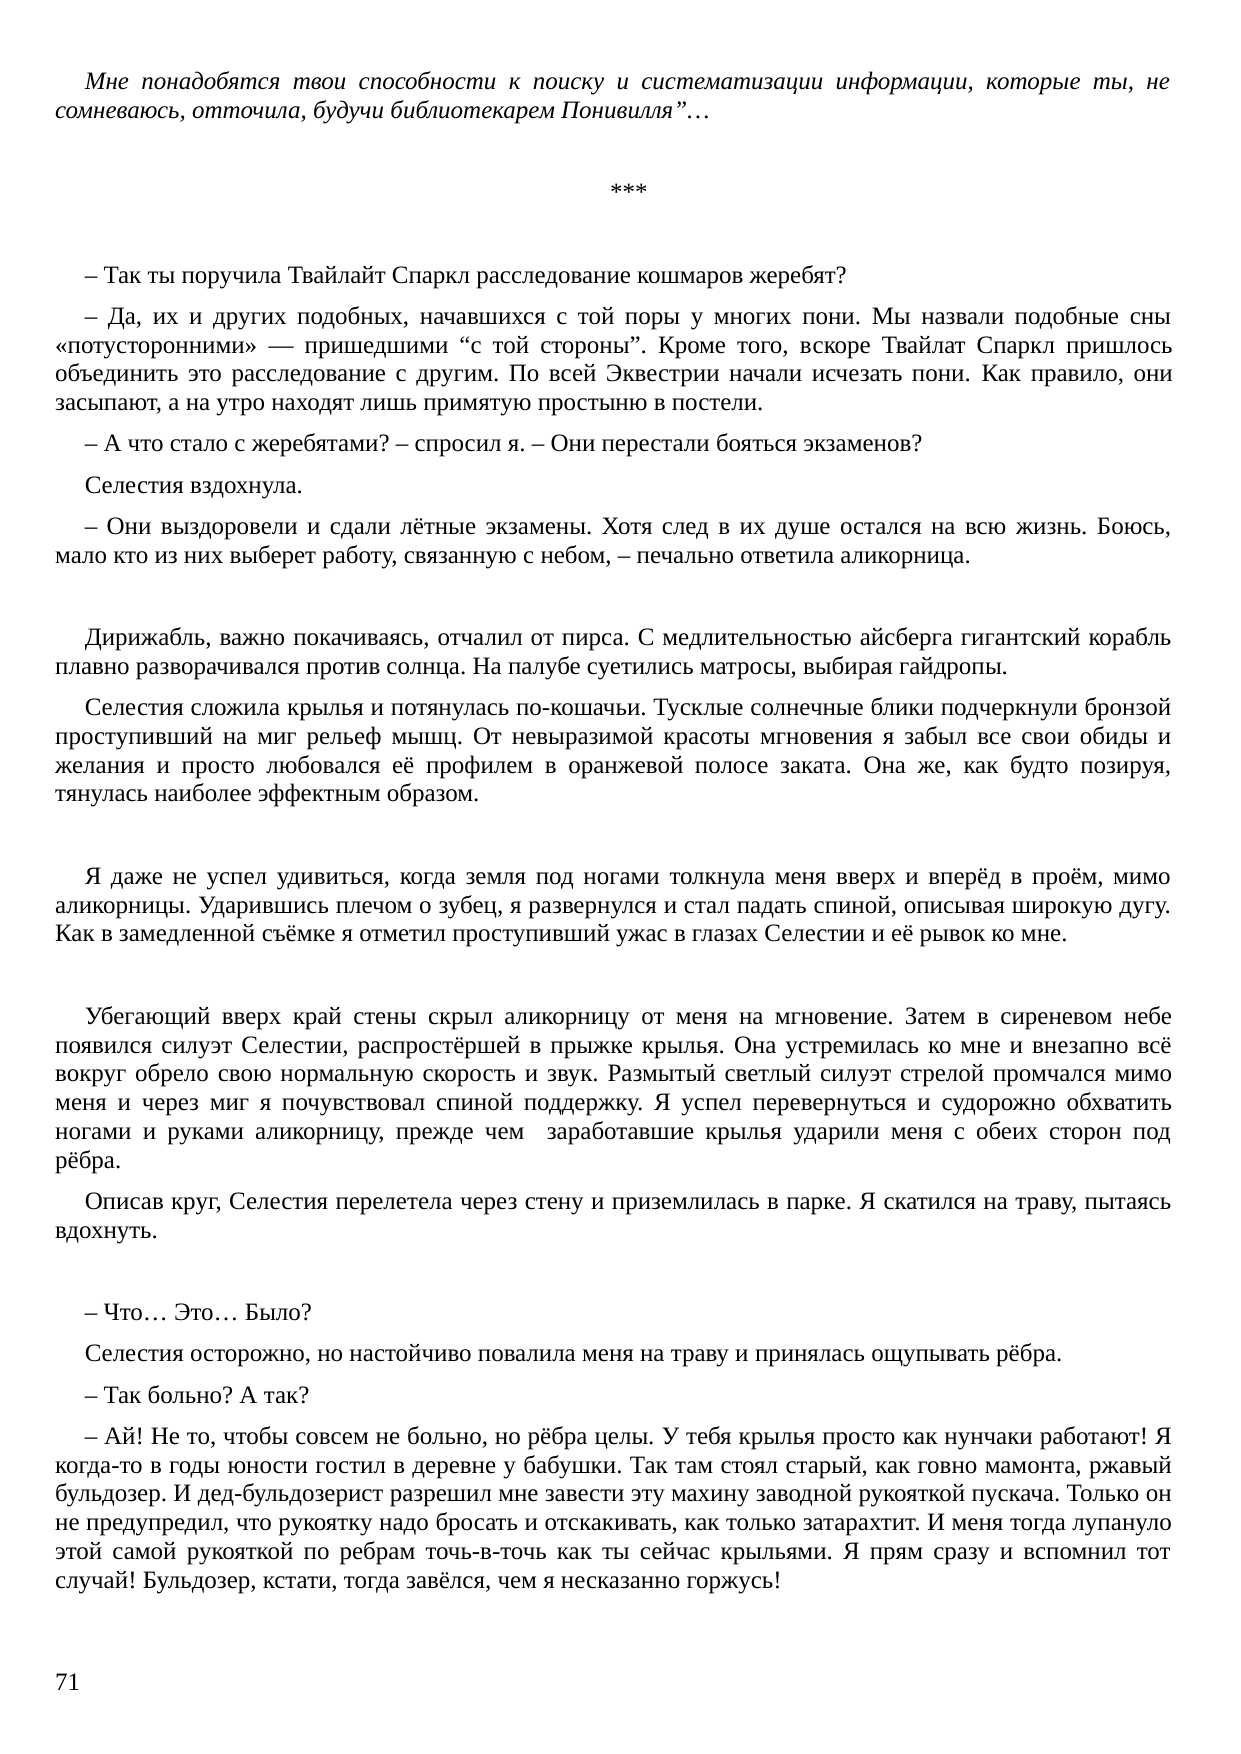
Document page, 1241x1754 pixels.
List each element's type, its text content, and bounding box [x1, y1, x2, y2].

text Я даже не успел удивиться, когда земля под ногами толкнула меня вверх и вперёд в проём, мимо аликорницы. Ударившись плечом о зубец, я развернулся и стал падать спиной, описывая широкую дугу. Как в замедленной съёмке я отметил проступивший ужас в глазах Селестии и её рывок ко мне. [55, 861, 1173, 947]
text – Ай! Не то, чтобы совсем не больно, но рёбра целы. У тебя крылья просто как нунчаки работают! Я когда-то в годы юности гостил в деревне у бабушки. Так там стоял старый, как говно мамонта, ржавый бульдозер. И дед-бульдозерист разрешил мне завести эту махину заводной рукояткой пускача. Только он не предупредил, что рукоятку надо бросать и отскакивать, как только затарахтит. И меня тогда лупануло этой самой рукояткой по ребрам точь-в-точь как ты сейчас крыльями. Я прям сразу и вспомнил тот случай! Бульдозер, кстати, тогда завёлся, чем я несказанно горжусь! [55, 1421, 1173, 1593]
text Мне понадобятся твои способности к поиску и систематизации информации, которые ты, не сомневаюсь, отточила, будучи библиотекарем Понивилля”… [55, 66, 1173, 123]
text – Что… Это… Было? [55, 1297, 1173, 1326]
text – А что стало с жеребятами? – спросил я. – Они перестали бояться экзаменов? [55, 428, 1173, 457]
text Описав круг, Селестия перелетела через стену и приземлилась в парке. Я скатился на траву, пытаясь вдохнуть. [55, 1186, 1173, 1243]
text *** [55, 177, 1173, 206]
text Дирижабль, важно покачиваясь, отчалил от пирса. С медлительностью айсберга гигантский корабль плавно разворачивался против солнца. На палубе суетились матросы, выбирая гайдропы. [55, 622, 1173, 680]
text Селестия вздохнула. [55, 470, 1173, 498]
text Селестия осторожно, но настойчиво повалила меня на траву и принялась ощупывать рёбра. [55, 1338, 1173, 1367]
text – Так ты поручила Твайлайт Спаркл расследование кошмаров жеребят? [55, 260, 1173, 288]
text – Да, их и других подобных, начавшихся с той поры у многих пони. Мы назвали подобные сны «потусторонними» — пришедшими “с той стороны”. Кроме того, вскоре Твайлат Спаркл пришлось объединить это расследование с другим. По всей Эквестрии начали исчезать пони. Как правило, они засыпают, а на утро находят лишь примятую простыню в постели. [55, 301, 1173, 416]
text Селестия сложила крылья и потянулась по-кошачьи. Тусклые солнечные блики подчеркнули бронзой проступивший на миг рельеф мышц. От невыразимой красоты мгновения я забыл все свои обиды и желания и просто любовался её профилем в оранжевой полосе заката. Она же, как будто позируя, тянулась наиболее эффектным образом. [55, 692, 1173, 807]
text – Так больно? А так? [55, 1380, 1173, 1408]
text – Они выздоровели и сдали лётные экзамены. Хотя след в их душе остался на всю жизнь. Боюсь, мало кто из них выберет работу, связанную с небом, – печально ответила аликорница. [55, 511, 1173, 568]
text Убегающий вверх край стены скрыл аликорницу от меня на мгновение. Затем в сиреневом небе появился силуэт Селестии, распростёршей в прыжке крылья. Она устремилась ко мне и внезапно всё вокруг обрело свою нормальную скорость и звук. Размытый светлый силуэт стрелой промчался мимо меня и через миг я почувствовал спиной поддержку. Я успел перевернуться и судорожно обхватить ногами и руками аликорницу, прежде чем заработавшие крылья ударили меня с обеих сторон под рёбра. [55, 1001, 1173, 1173]
